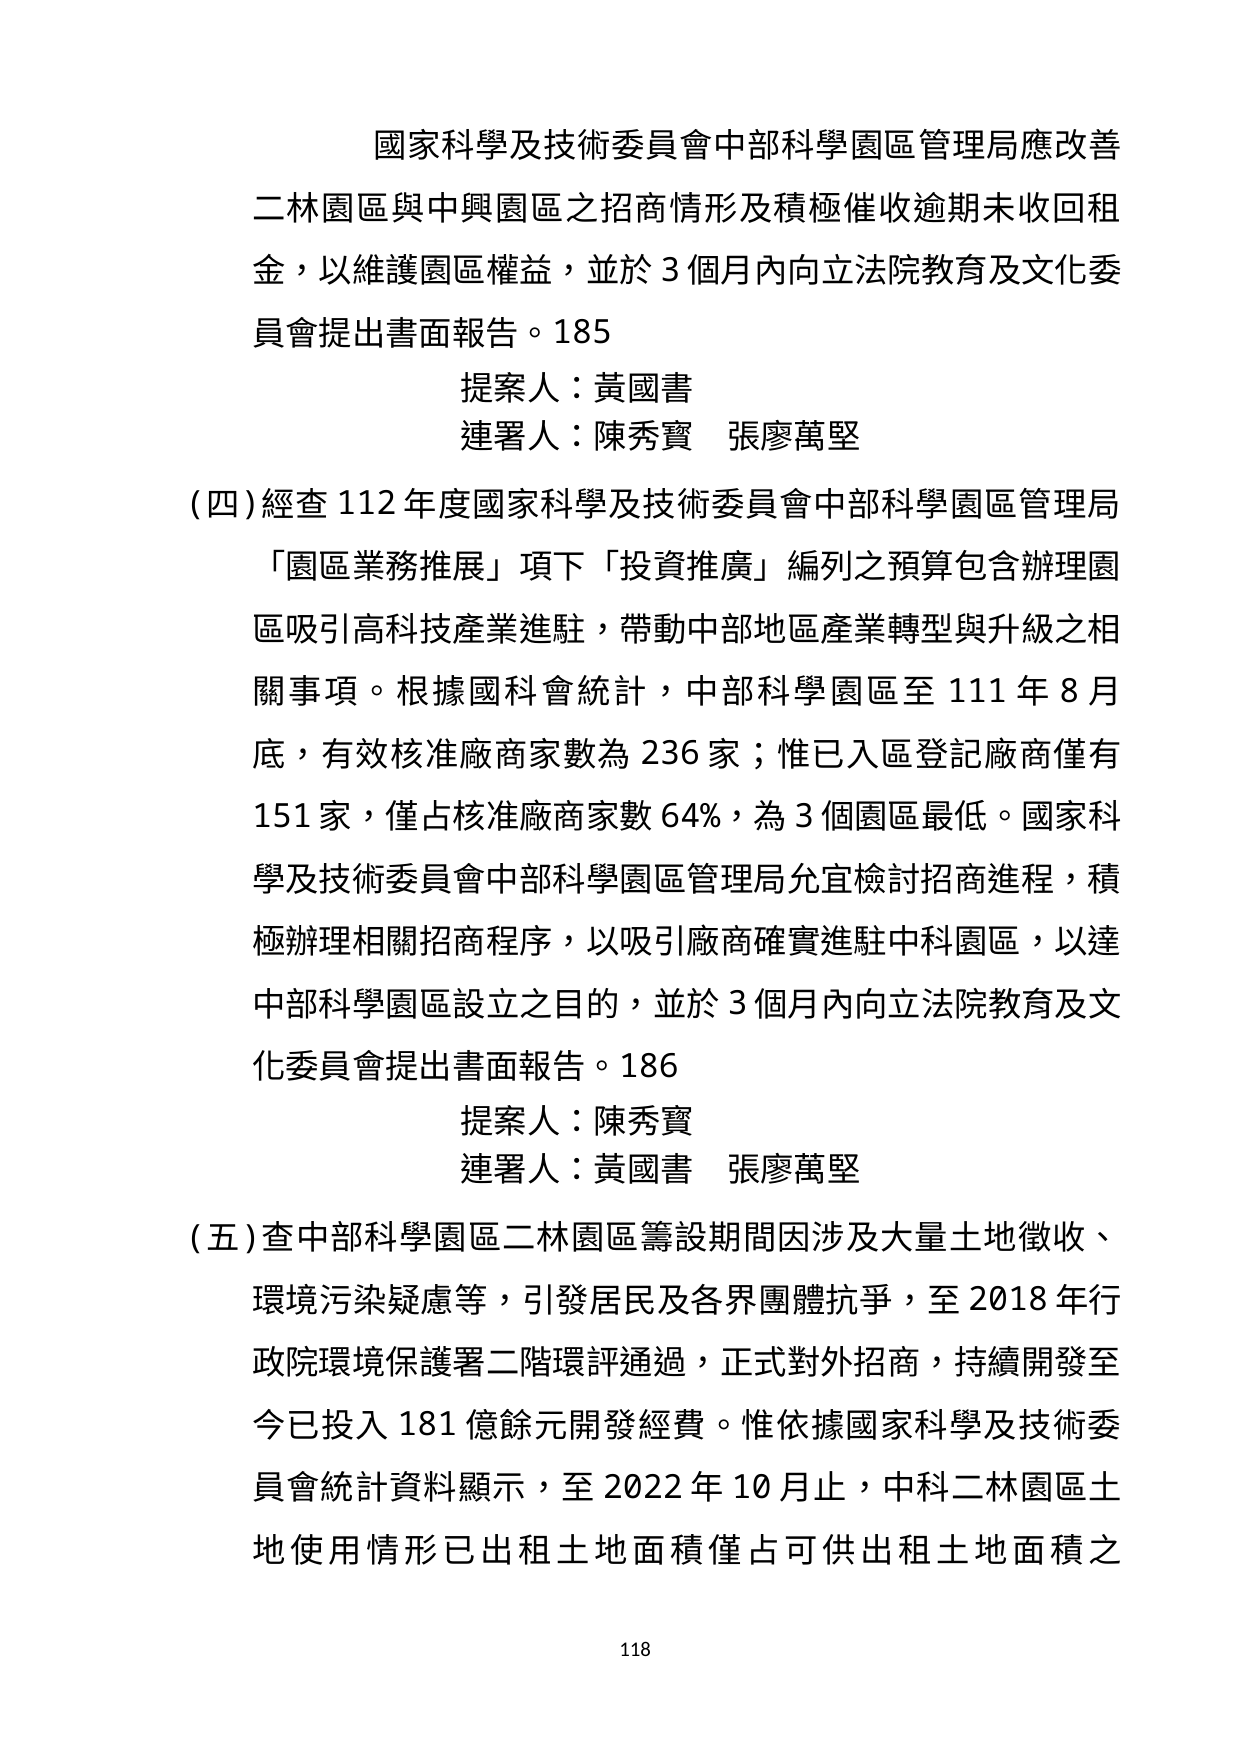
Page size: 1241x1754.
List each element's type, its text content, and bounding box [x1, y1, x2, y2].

text (四)經查112年度國家科學及技術委員會中部科學園區管理局「園區業務推展」項下「投資推廣」編列之預算包含辦理園區吸引高科技產業進駐，帶動中部地區產業轉型與升級之相關事項。根據國科會統計，中部科學園區至111年8月底，有效核准廠商家數為236家；惟已入區登記廠商僅有151家，僅占核准廠商家數64%，為3個園區最低。國家科學及技術委員會中部科學園區管理局允宜檢討招商進程，積極辦理相關招商程序，以吸引廠商確實進駐中科園區，以達中部科學園區設立之目的，並於3個月內向立法院教育及文化委員會提出書面報告。186 [185, 471, 1122, 1096]
text 提案人：陳秀寳 [460, 1096, 1122, 1143]
text 提案人：黃國書 [460, 362, 1122, 410]
text 連署人：黃國書 張廖萬堅 [460, 1143, 1122, 1191]
text (五)查中部科學園區二林園區籌設期間因涉及大量土地徵收、環境污染疑慮等，引發居民及各界團體抗爭，至2018年行政院環境保護署二階環評通過，正式對外招商，持續開發至今已投入181億餘元開發經費。惟依據國家科學及技術委員會統計資料顯示，至2022年10月止，中科二林園區土地使用情形已出租土地面積僅占可供出租土地面積之 [185, 1204, 1122, 1579]
text 連署人：陳秀寳 張廖萬堅 [460, 410, 1122, 458]
text 國家科學及技術委員會中部科學園區管理局應改善二林園區與中興園區之招商情形及積極催收逾期未收回租金，以維護園區權益，並於3個月內向立法院教育及文化委員會提出書面報告。185 [185, 112, 1122, 362]
